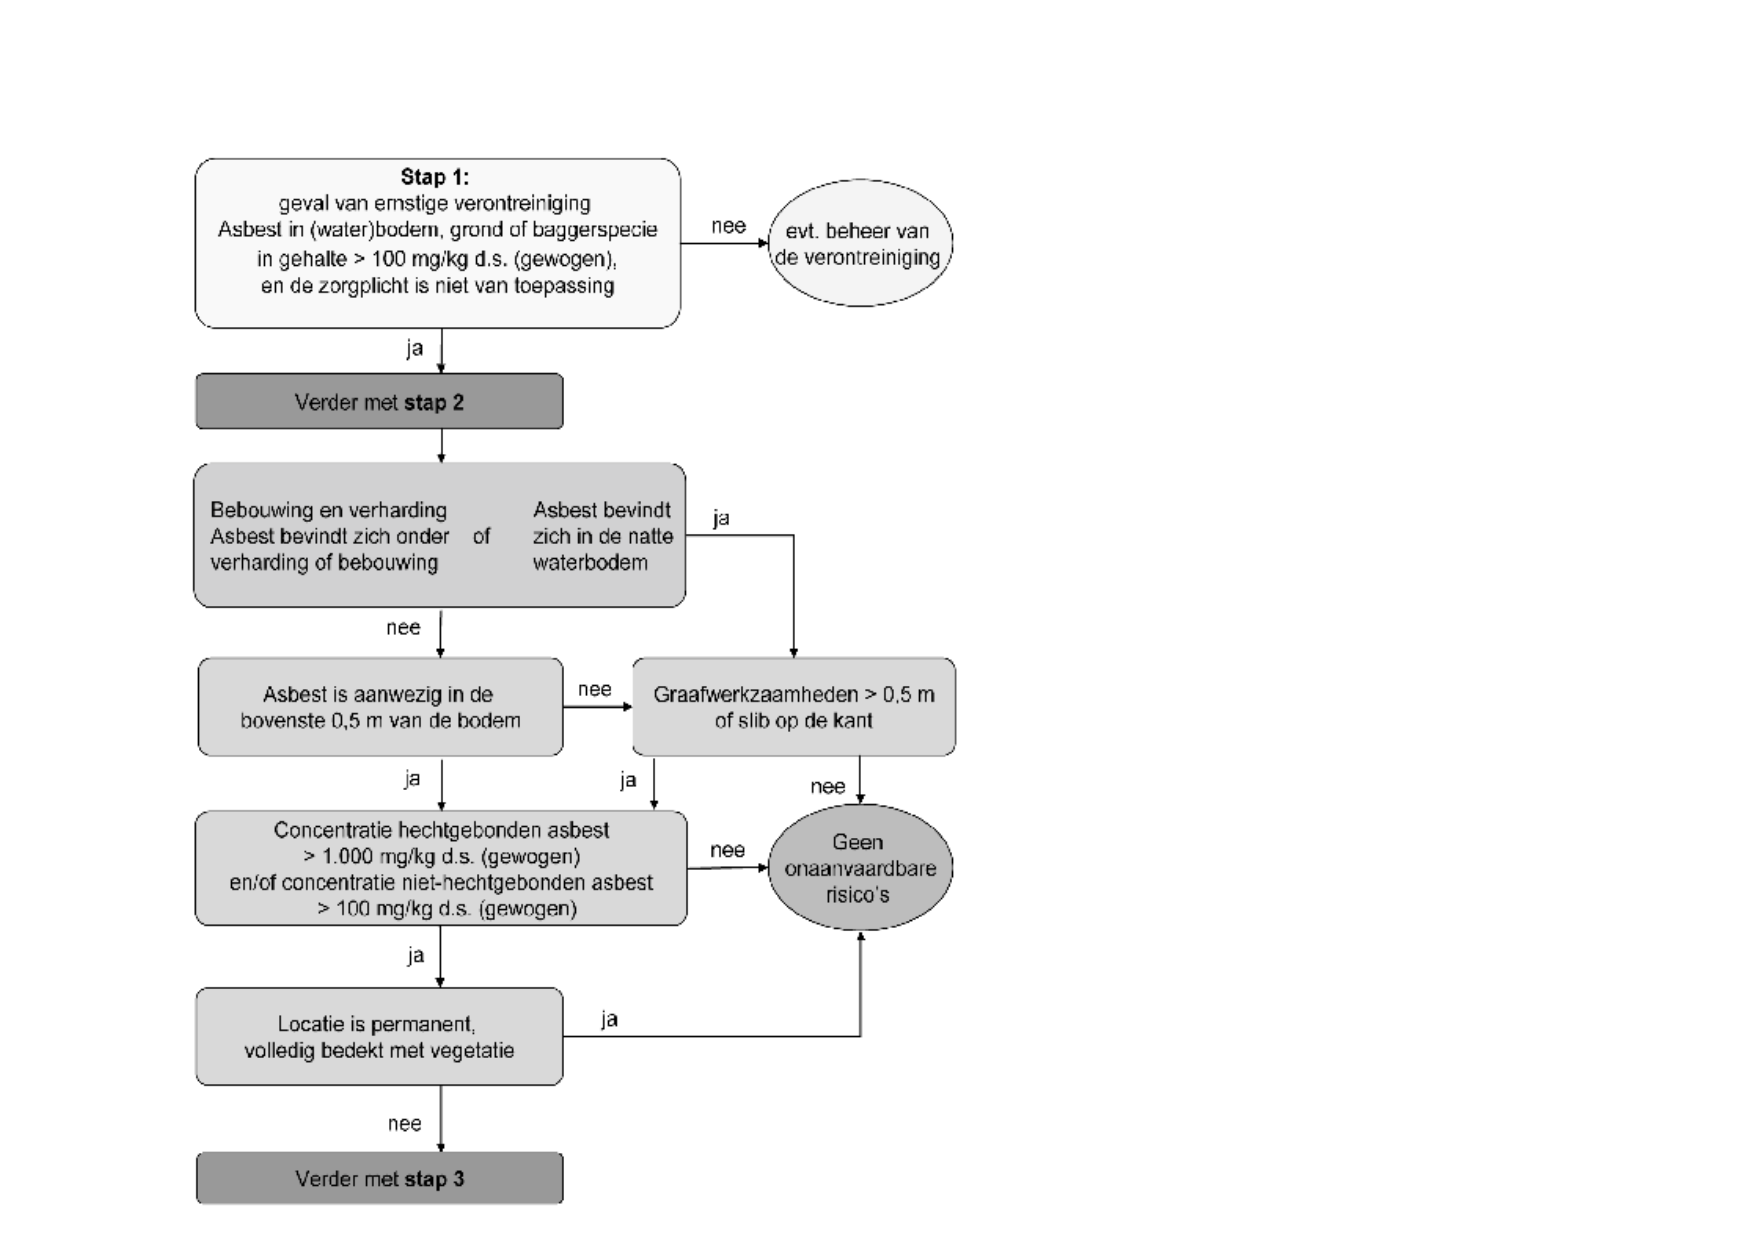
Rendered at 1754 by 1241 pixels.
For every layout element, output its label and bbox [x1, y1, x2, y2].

picture [187, 150, 963, 1210]
